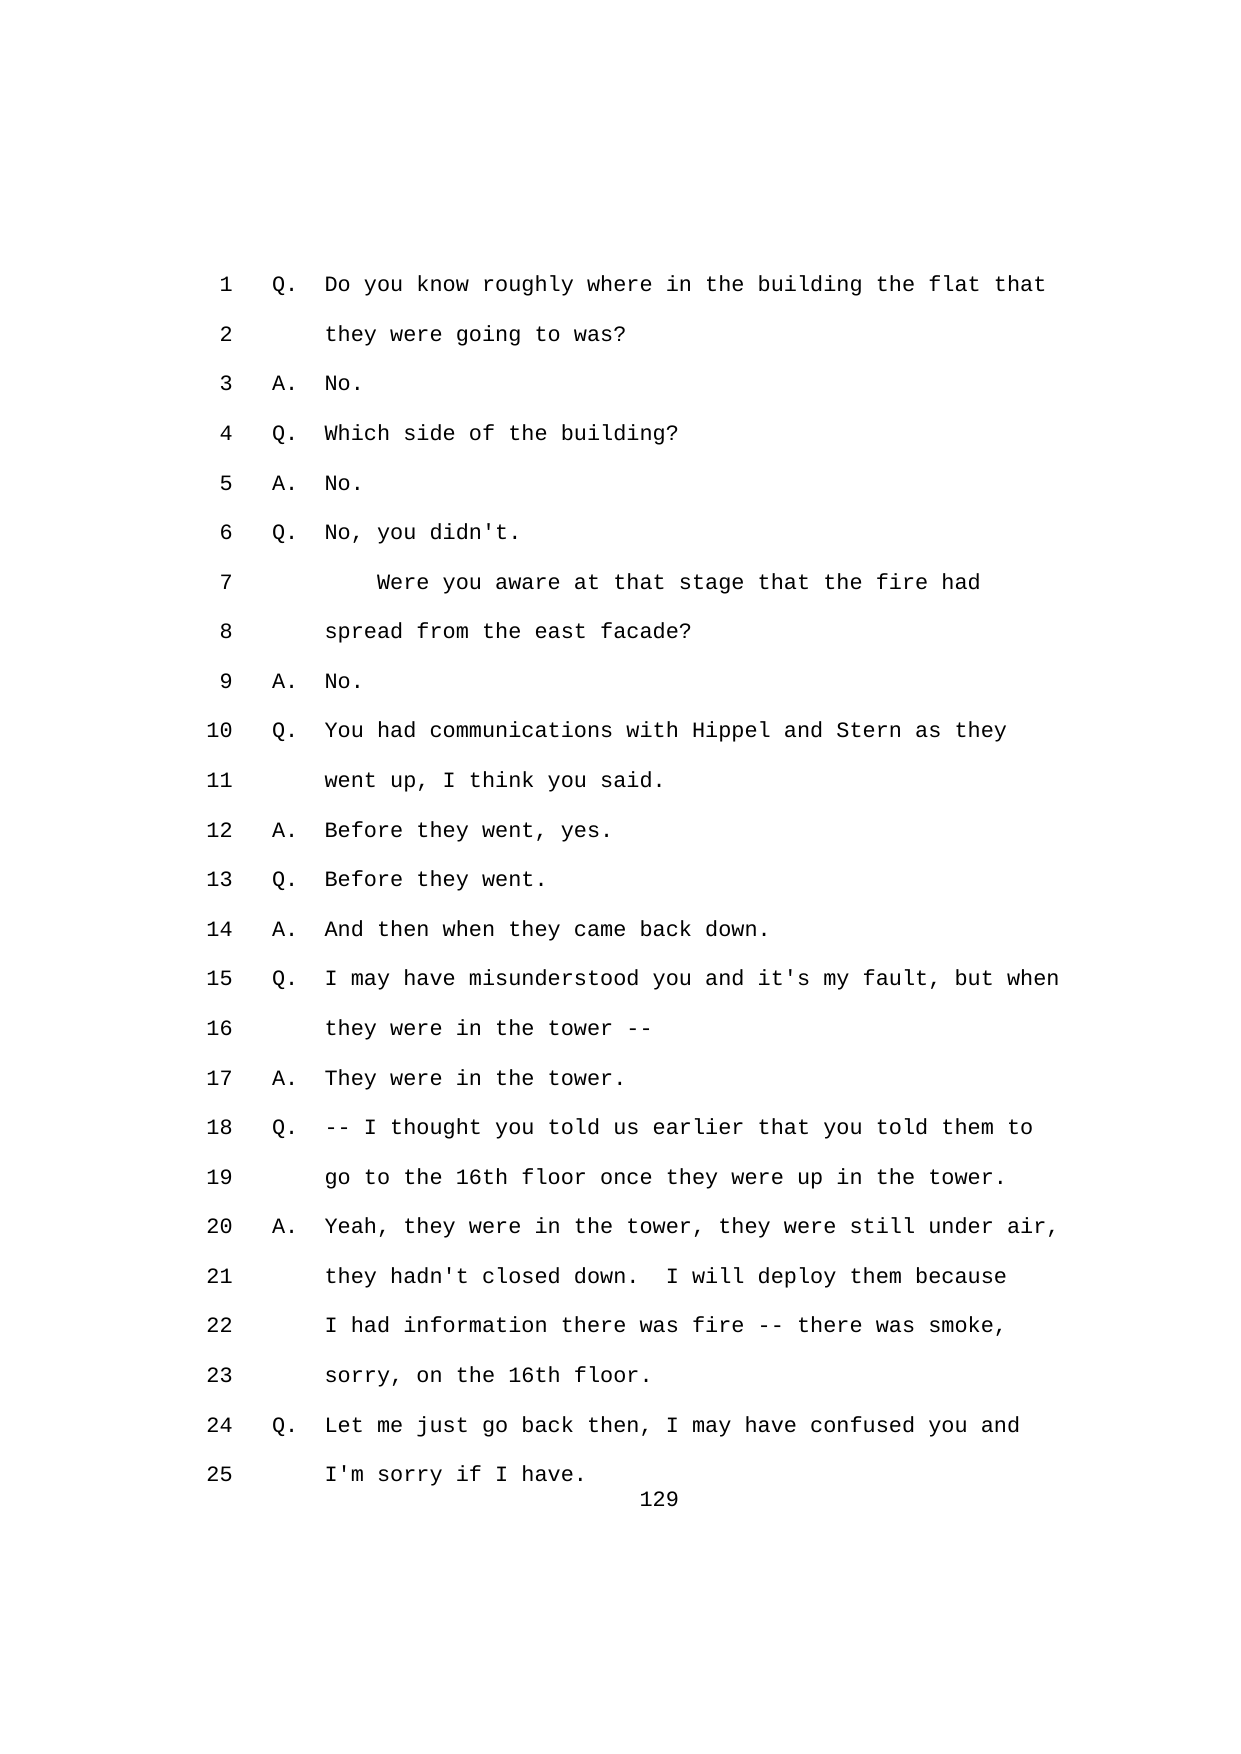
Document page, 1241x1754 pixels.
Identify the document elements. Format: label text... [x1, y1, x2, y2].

text 129 [75, 1488, 1165, 1513]
text 2 they were going to was? [75, 323, 1165, 348]
text 25 I'm sorry if I have. [75, 1463, 1165, 1488]
text 4 Q. Which side of the building? [75, 422, 1165, 447]
text 15 Q. I may have misunderstood you and it's my fault, but when [75, 967, 1165, 992]
text 11 went up, I think you said. [75, 769, 1165, 794]
text 19 go to the 16th floor once they were up in the tower. [75, 1166, 1165, 1191]
text 10 Q. You had communications with Hippel and Stern as they [75, 719, 1165, 744]
text 24 Q. Let me just go back then, I may have confused you and [75, 1414, 1165, 1438]
text 20 A. Yeah, they were in the tower, they were still under air, [75, 1215, 1165, 1240]
text 22 I had information there was fire -- there was smoke, [75, 1314, 1165, 1339]
text 5 A. No. [75, 472, 1165, 496]
text 6 Q. No, you didn't. [75, 521, 1165, 546]
text 12 A. Before they went, yes. [75, 819, 1165, 843]
text 8 spread from the east facade? [75, 620, 1165, 645]
text 17 A. They were in the tower. [75, 1067, 1165, 1091]
text 9 A. No. [75, 670, 1165, 695]
text 16 they were in the tower -- [75, 1017, 1165, 1042]
text 23 sorry, on the 16th floor. [75, 1364, 1165, 1389]
text 13 Q. Before they went. [75, 868, 1165, 893]
text 3 A. No. [75, 372, 1165, 397]
text 1 Q. Do you know roughly where in the building the flat that [75, 273, 1165, 298]
text 18 Q. -- I thought you told us earlier that you told them to [75, 1116, 1165, 1141]
text 14 A. And then when they came back down. [75, 918, 1165, 943]
text 21 they hadn't closed down. I will deploy them because [75, 1265, 1165, 1290]
text 7 Were you aware at that stage that the fire had [75, 571, 1165, 596]
